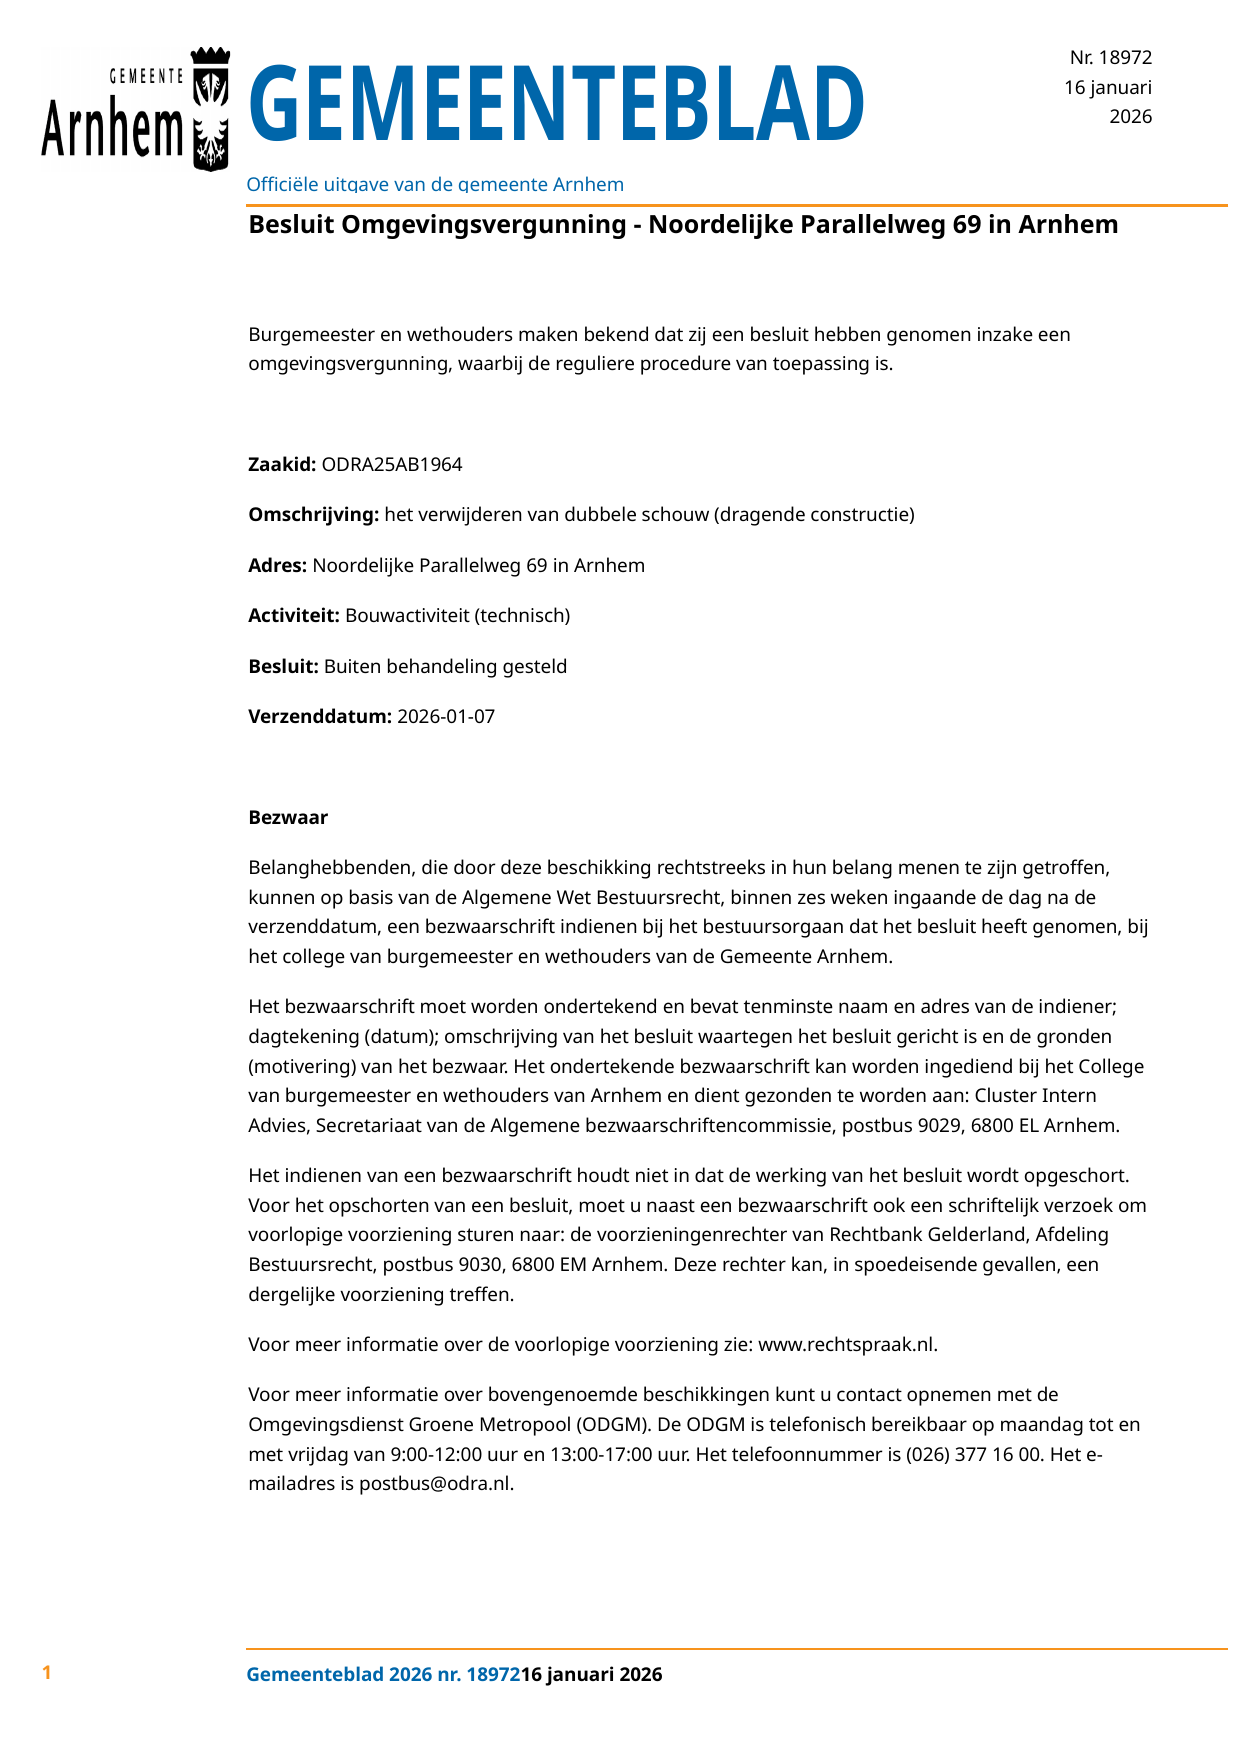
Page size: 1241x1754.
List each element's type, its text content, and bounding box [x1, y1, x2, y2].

text Belanghebbenden, die door deze beschikking rechtstreeks in hun belang menen te zijn getroffen, kunnen op basis van de Algemene Wet Bestuursrecht, binnen zes weken ingaande de dag na de verzenddatum, een bezwaarschrift indienen bij het bestuursorgaan dat het besluit heeft genomen, bij het college van burgemeester en wethouders van de Gemeente Arnhem. [248, 854, 1152, 969]
text Het indienen van een bezwaarschrift houdt niet in dat de werking van het besluit wordt opgeschort. Voor het opschorten van een besluit, moet u naast een bezwaarschrift ook een schriftelijk verzoek om voorlopige voorziening sturen naar: de voorzieningenrechter van Rechtbank Gelderland, Afdeling Bestuursrecht, postbus 9030, 6800 EM Arnhem. Deze rechter kan, in spoedeisende gevallen, een dergelijke voorziening treffen. [248, 1162, 1152, 1306]
text Verzenddatum: 2026-01-07 [248, 703, 1152, 729]
text Voor meer informatie over bovengenoemde beschikkingen kunt u contact opnemen met de Omgevingsdienst Groene Metropool (ODGM). De ODGM is telefonisch bereikbaar op maandag tot en met vrijdag van 9:00-12:00 uur en 13:00-17:00 uur. Het telefoonnummer is (026) 377 16 00. Het e-mailadres is postbus@odra.nl. [248, 1382, 1152, 1496]
text Zaakid: ODRA25AB1964 [248, 451, 1152, 477]
text Activiteit: Bouwactiviteit (technisch) [248, 602, 1152, 628]
text Omschrijving: het verwijderen van dubbele schouw (dragende constructie) [248, 502, 1152, 527]
text Bezwaar [248, 804, 1152, 830]
text Het bezwaarschrift moet worden ondertekend en bevat tenminste naam en adres van de indiener; dagtekening (datum); omschrijving van het besluit waartegen het besluit gericht is en de gronden (motivering) van het bezwaar. Het ondertekende bezwaarschrift kan worden ingediend bij het College van burgemeester en wethouders van Arnhem en dient gezonden te worden aan: Cluster Intern Advies, Secretariaat van de Algemene bezwaarschriftencommissie, postbus 9029, 6800 EL Arnhem. [248, 994, 1152, 1138]
picture [41, 47, 231, 172]
text Besluit: Buiten behandeling gesteld [248, 653, 1152, 678]
text Adres: Noordelijke Parallelweg 69 in Arnhem [248, 552, 1152, 578]
text Besluit Omgevingsvergunning - Noordelijke Parallelweg 69 in Arnhem [248, 207, 1152, 241]
text Voor meer informatie over de voorlopige voorziening zie: www.rechtspraak.nl. [248, 1331, 1152, 1357]
text Burgemeester en wethouders maken bekend dat zij een besluit hebben genomen inzake een omgevingsvergunning, waarbij de reguliere procedure van toepassing is. [248, 321, 1152, 376]
